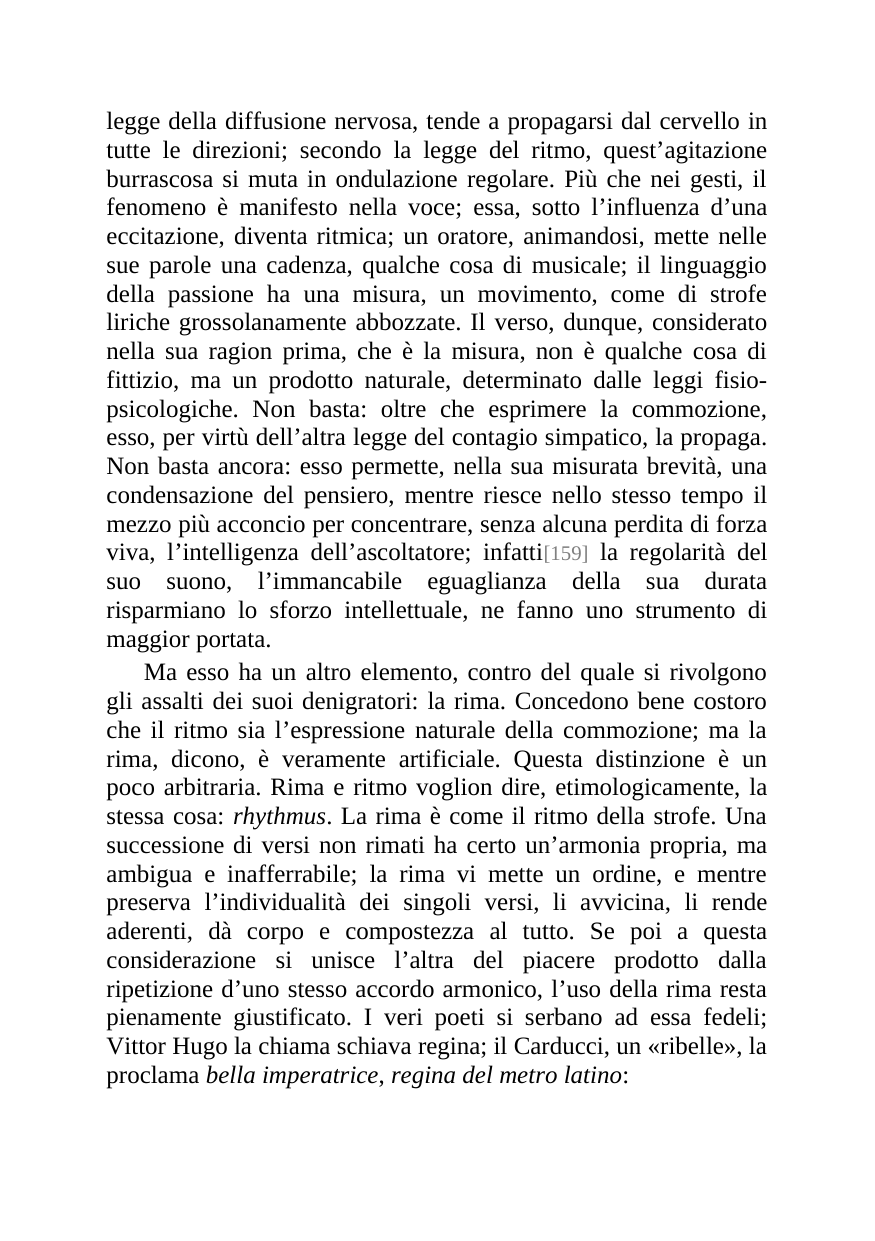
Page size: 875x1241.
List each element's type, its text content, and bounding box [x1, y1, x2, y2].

text Ma esso ha un altro elemento, contro del quale si rivolgono gli assalti dei suoi denigratori: la rima. Concedono bene costoro che il ritmo sia l’espressione naturale della commozione; ma la rima, dicono, è veramente artificiale. Questa distinzione è un poco arbitraria. Rima e ritmo voglion dire, etimologicamente, la stessa cosa: rhythmus. La rima è come il ritmo della strofe. Una successione di versi non rimati ha certo un’armonia propria, ma ambigua e inafferrabile; la rima vi mette un ordine, e mentre preserva l’individualità dei singoli versi, li avvicina, li rende aderenti, dà corpo e compostezza al tutto. Se poi a questa considerazione si unisce l’altra del piacere prodotto dalla ripetizione d’uno stesso accordo armonico, l’uso della rima resta pienamente giustificato. I veri poeti si serbano ad essa fedeli; Vittor Hugo la chiama schiava regina; il Carducci, un «ribelle», la proclama bella imperatrice, regina del metro latino: [106, 657, 768, 1089]
text legge della diffusione nervosa, tende a propagarsi dal cervello in tutte le direzioni; secondo la legge del ritmo, quest’agitazione burrascosa si muta in ondulazione regolare. Più che nei gesti, il fenomeno è manifesto nella voce; essa, sotto l’influenza d’una eccitazione, diventa ritmica; un oratore, animandosi, mette nelle sue parole una cadenza, qualche cosa di musicale; il linguaggio della passione ha una misura, un movimento, come di strofe liriche grossolanamente abbozzate. Il verso, dunque, considerato nella sua ragion prima, che è la misura, non è qualche cosa di fittizio, ma un prodotto naturale, determinato dalle leggi fisio-psicologiche. Non basta: oltre che esprimere la commozione, esso, per virtù dell’altra legge del contagio simpatico, la propaga. Non basta ancora: esso permette, nella sua misurata brevità, una condensazione del pensiero, mentre riesce nello stesso tempo il mezzo più acconcio per concentrare, senza alcuna perdita di forza viva, l’intelligenza dell’ascoltatore; infatti[159] la regolarità del suo suono, l’immancabile eguaglianza della sua durata risparmiano lo sforzo intellettuale, ne fanno uno strumento di maggior portata. [106, 106, 768, 652]
